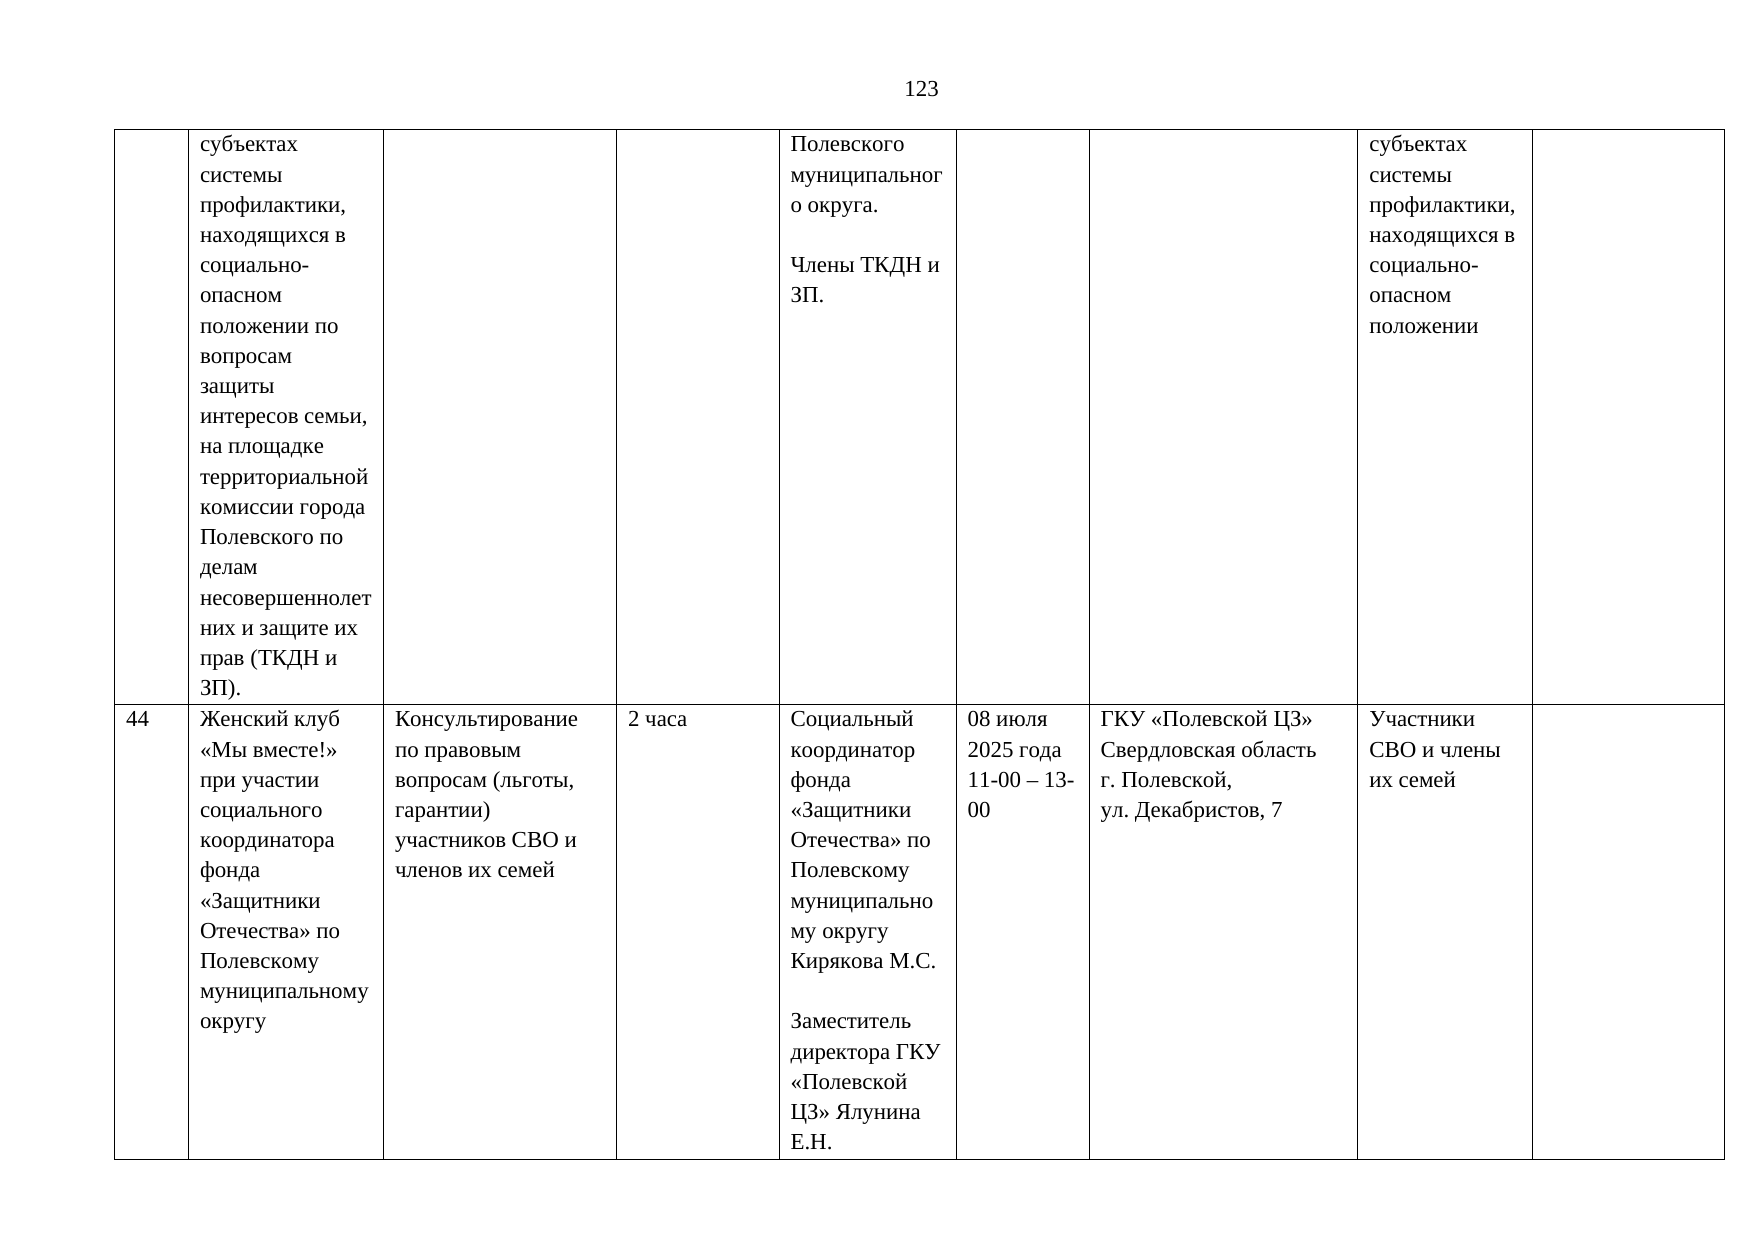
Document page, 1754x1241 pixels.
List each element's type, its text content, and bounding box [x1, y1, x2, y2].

table_cell Консультирование по правовым вопросам (льготы, гарантии) участников СВО и членов их семей [384, 705, 616, 1158]
table_cell [384, 130, 616, 704]
table_cell [957, 130, 1089, 704]
table_cell [1533, 705, 1724, 1158]
table_cell 44 [115, 705, 188, 1158]
table_cell [1090, 130, 1357, 704]
table_cell субъектах системы профилактики, находящихся в социально-опасном положении по вопросам защиты интересов семьи, на площадке территориальной комиссии города Полевского по делам несовершеннолетних и защите их прав (ТКДН и ЗП). [189, 130, 383, 704]
table_cell ГКУ «Полевской ЦЗ» Свердловская область г. Полевской, ул. Декабристов, 7 [1090, 705, 1357, 1158]
table_cell Участники СВО и члены их семей [1358, 705, 1532, 1158]
table_cell [1533, 130, 1724, 704]
table_cell Социальный координатор фонда «Защитники Отечества» по Полевскому муниципальному округу Кирякова М.С. Заместитель директора ГКУ «Полевской ЦЗ» Ялунина Е.Н. [780, 705, 956, 1158]
table_cell 2 часа [617, 705, 779, 1158]
table_cell Полевского муниципального округа. Члены ТКДН и ЗП. [780, 130, 956, 704]
table_cell субъектах системы профилактики, находящихся в социально-опасном положении [1358, 130, 1532, 704]
table_cell 08 июля 2025 года 11-00 – 13-00 [957, 705, 1089, 1158]
table_cell [617, 130, 779, 704]
table_cell [115, 130, 188, 704]
table_cell Женский клуб «Мы вместе!» при участии социального координатора фонда «Защитники Отечества» по Полевскому муниципальному округу [189, 705, 383, 1158]
